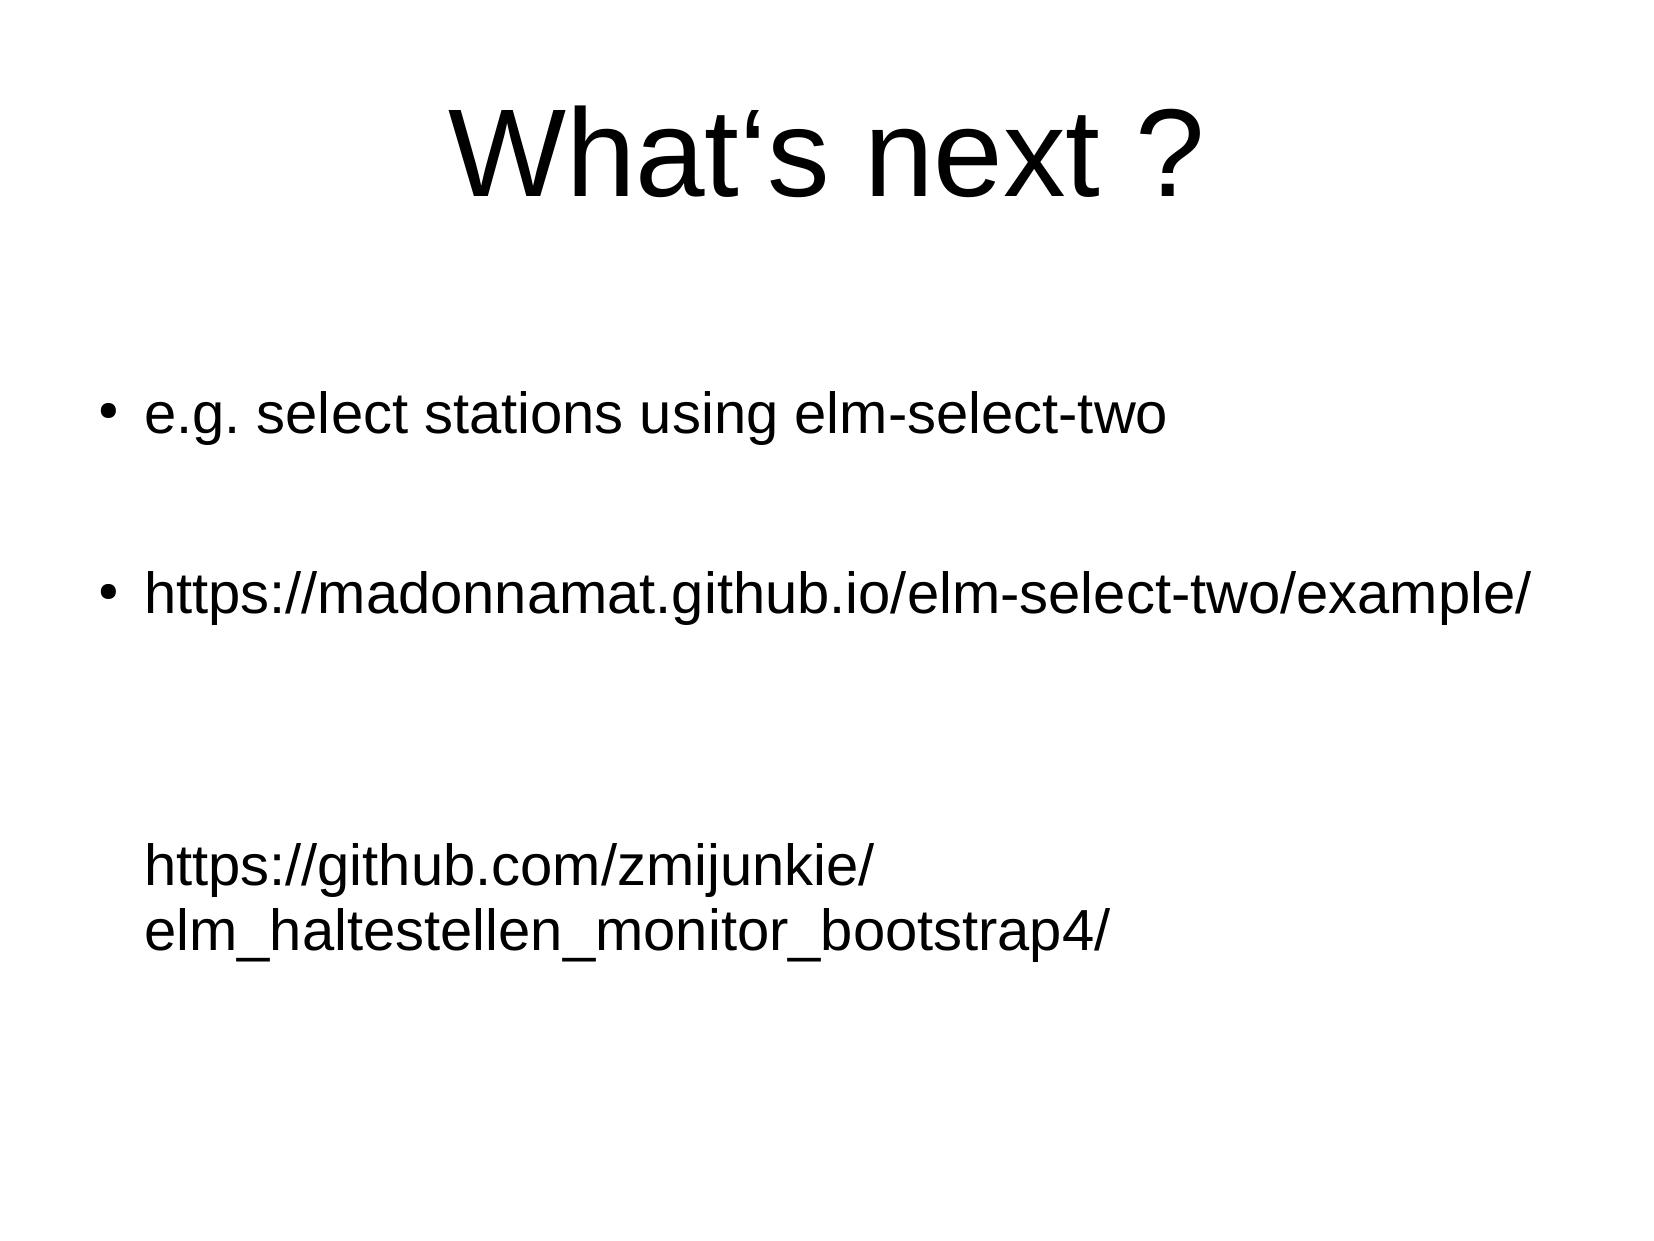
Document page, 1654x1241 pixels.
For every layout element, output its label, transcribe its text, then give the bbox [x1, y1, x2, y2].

list e.g. select stations using elm-select-two https://madonnamat.github.io/elm-select-two/example/ https://github.com/zmijunkie/elm_haltestellen_monitor_bootstrap4/ [82, 290, 1571, 1010]
title What‘s next ? [82, 49, 1571, 257]
